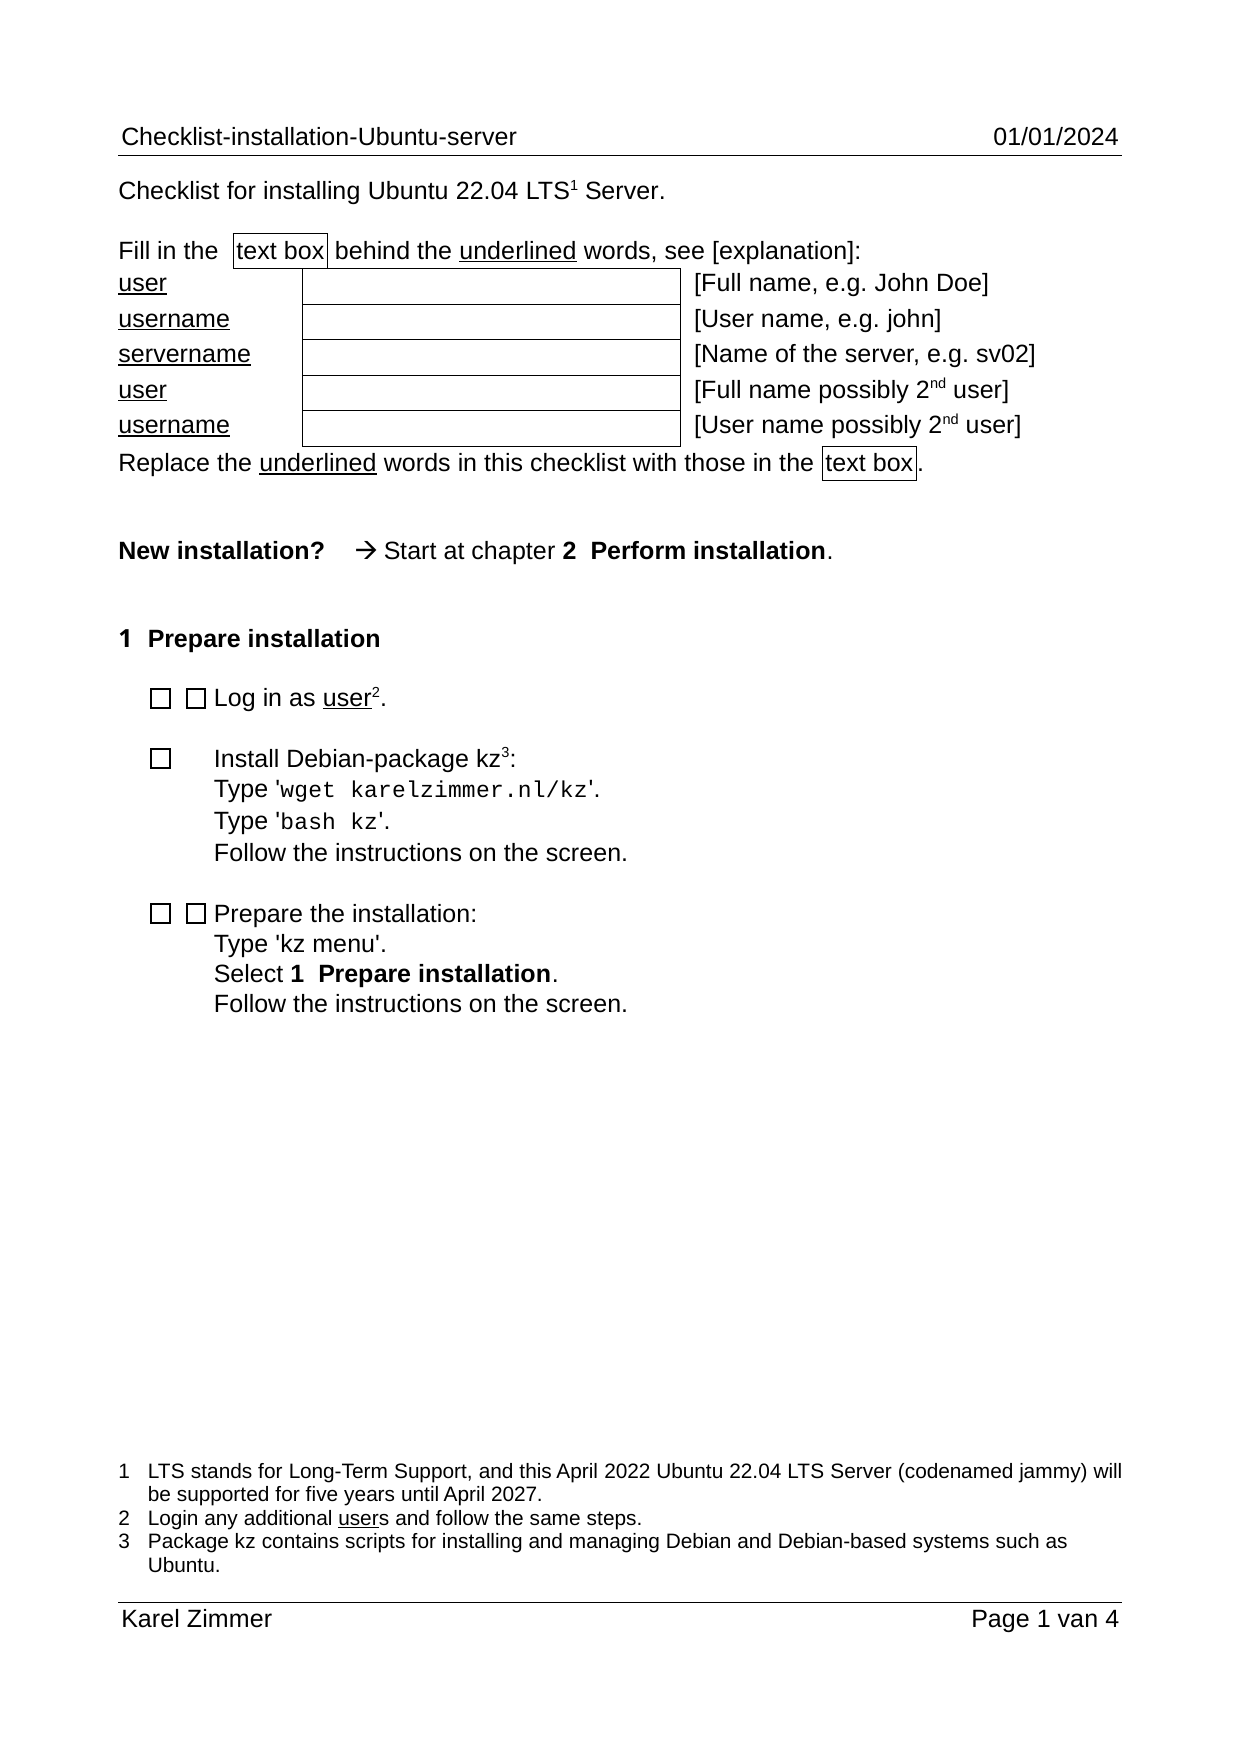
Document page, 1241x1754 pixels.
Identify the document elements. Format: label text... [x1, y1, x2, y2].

table_cell [142, 868, 177, 898]
table_cell [118, 929, 142, 959]
table_cell [142, 713, 177, 744]
text USERName [118, 410, 302, 446]
table_cell Type 'wget karelzimmer.nl/kz'. [213, 774, 1122, 806]
text USERname [118, 304, 302, 339]
table_cell [177, 929, 213, 959]
table_header Log in as USER. [213, 683, 1122, 713]
table_cell Install Debian-package kz: [213, 744, 1122, 774]
table_cell [177, 744, 213, 774]
text USER [118, 375, 302, 410]
table_cell [177, 959, 213, 989]
text [Name of the server, e.g. sv02] [681, 339, 1122, 375]
table_cell [118, 744, 142, 774]
text New installation?  Start at chapter 2 Perform installation. [118, 537, 1122, 565]
table_header [118, 683, 142, 713]
table_cell [142, 929, 177, 959]
table_cell [142, 744, 177, 774]
table_cell Follow the instructions on the screen. [213, 989, 1122, 1019]
table_cell [118, 838, 142, 868]
table_cell Type 'kz menu'. [213, 929, 1122, 959]
table_cell Prepare the installation: [213, 898, 1122, 929]
table_cell [177, 838, 213, 868]
text [User name, e.g. john] [681, 304, 1122, 339]
table_header [142, 683, 177, 713]
table_cell [118, 898, 142, 929]
table_cell [118, 806, 142, 838]
text [Full name possibly 2nd user] [681, 375, 1122, 410]
table_cell [177, 868, 213, 898]
table_cell Type 'bash kz'. [213, 806, 1122, 838]
table_cell [142, 898, 177, 929]
table_cell [118, 713, 142, 744]
text [User name possibly 2nd user] [681, 410, 1122, 446]
text Checklist for installing Ubuntu 22.04 LTS Server. [118, 177, 1122, 205]
table_cell [213, 868, 1122, 898]
list Prepare installation [118, 621, 1122, 655]
text servERNAme [118, 339, 302, 375]
table_cell [142, 774, 177, 806]
table_cell [177, 713, 213, 744]
table_cell [177, 989, 213, 1019]
text . [917, 446, 1122, 481]
table_cell [177, 898, 213, 929]
table_cell [213, 713, 1122, 744]
table_cell Follow the instructions on the screen. [213, 838, 1122, 868]
text Fill in the [118, 233, 233, 268]
table_cell [118, 774, 142, 806]
table_cell [142, 959, 177, 989]
text text box [823, 447, 916, 480]
table_cell [142, 806, 177, 838]
table_cell [142, 989, 177, 1019]
table_cell [177, 774, 213, 806]
text user [118, 268, 302, 304]
table_cell [177, 806, 213, 838]
table_cell [118, 989, 142, 1019]
text LTS stands for Long-Term Support, and this April 2022 Ubuntu 22.04 LTS Server (codenamed jammy) will be supported for five years until April 2027. [118, 1459, 1122, 1506]
text behind the underlined words, see [explanation]: [328, 233, 1122, 268]
text text box [234, 234, 327, 268]
table_cell Select 1 Prepare installation. [213, 959, 1122, 989]
table_cell [118, 868, 142, 898]
text [Full name, e.g. John Doe] [681, 268, 1122, 304]
text Replace the underlined words in this checklist with those in the [118, 446, 822, 481]
table_header [177, 683, 213, 713]
table_cell [142, 838, 177, 868]
table_cell [118, 959, 142, 989]
